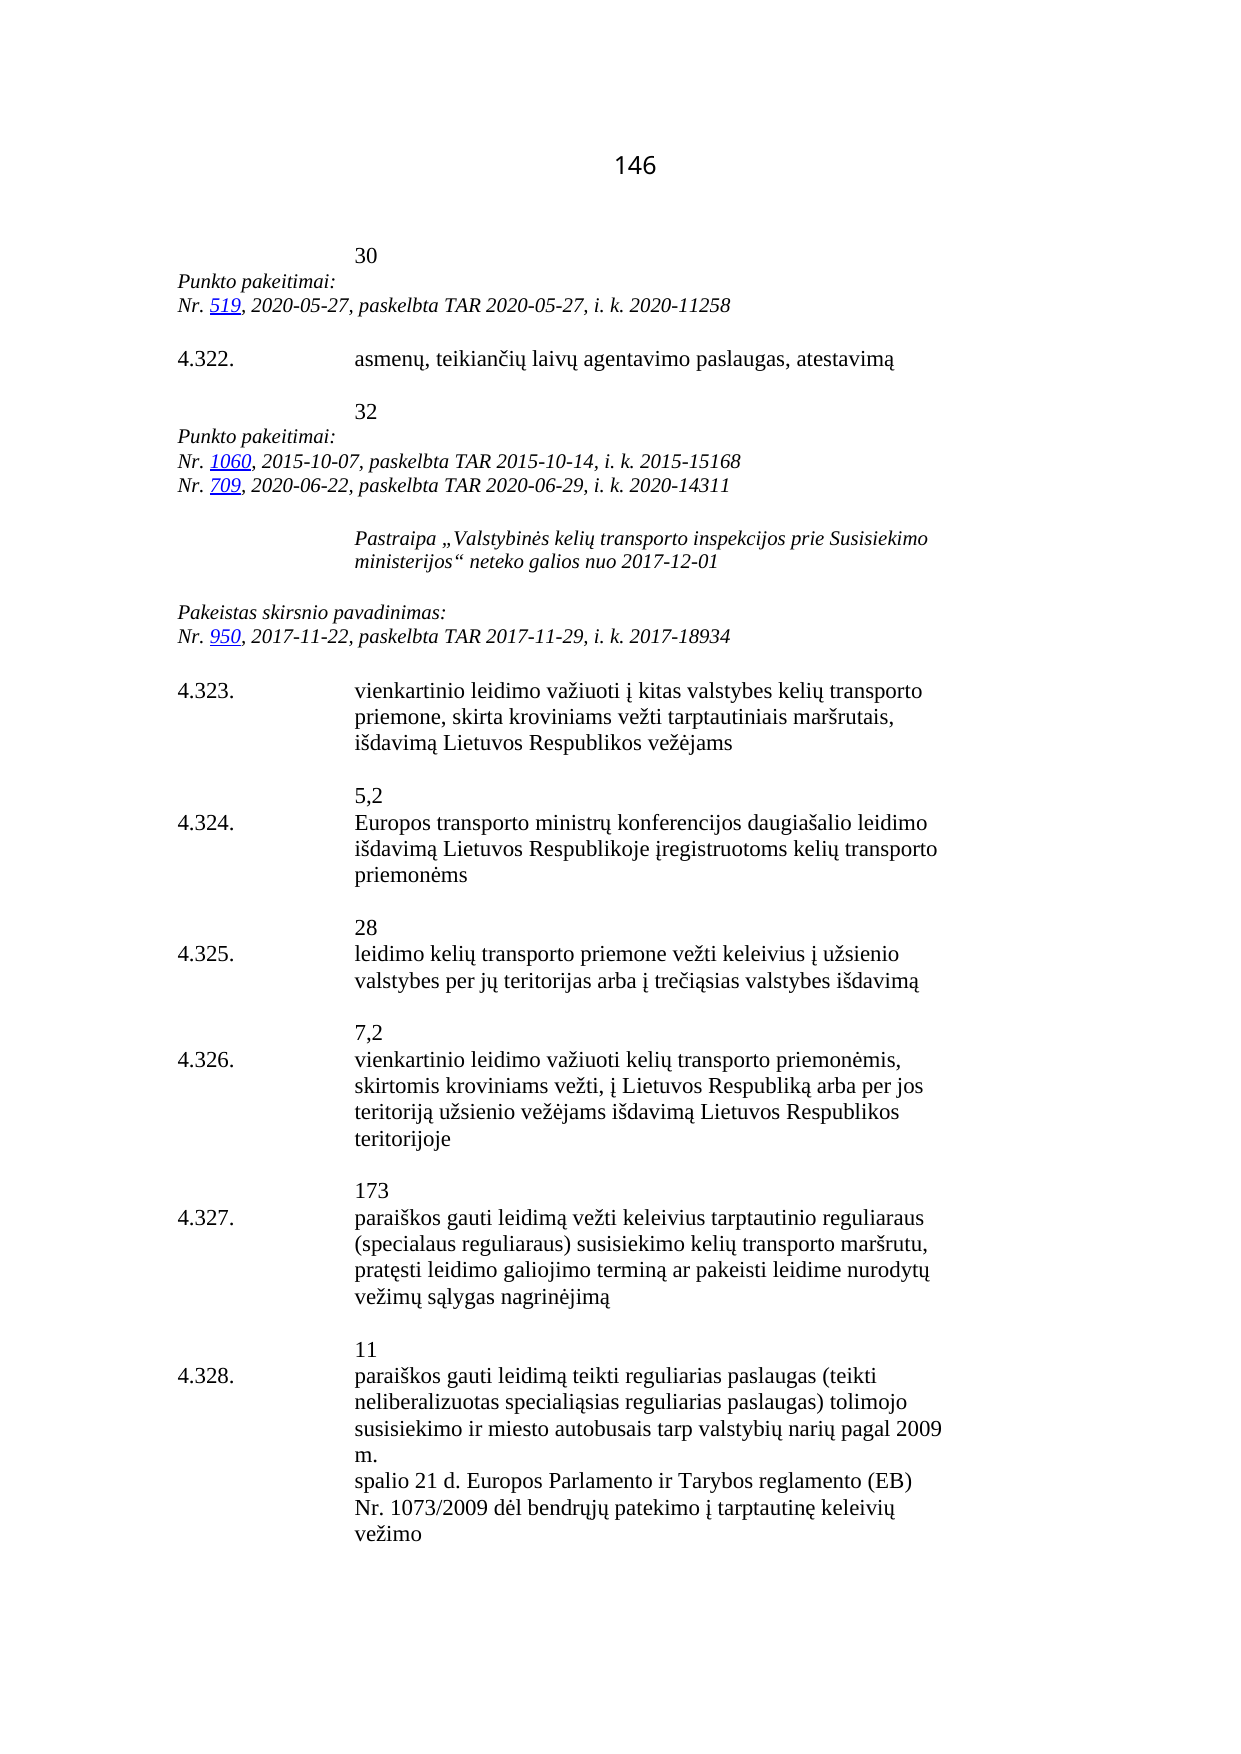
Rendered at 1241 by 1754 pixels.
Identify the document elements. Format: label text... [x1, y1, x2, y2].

text valstybes per jų teritorijas arba į trečiąsias valstybes išdavimą 7,2 [354, 967, 945, 1046]
text Nr. 709, 2020-06-22, paskelbta TAR 2020-06-29, i. k. 2020-14311 [177, 473, 1093, 497]
text 4.324. Europos transporto ministrų konferencijos daugiašalio leidimo [177, 808, 945, 835]
text teritoriją užsienio vežėjams išdavimą Lietuvos Respublikos [354, 1098, 945, 1125]
text 4.323. vienkartinio leidimo važiuoti į kitas valstybes kelių transporto [177, 677, 945, 703]
text 4.325. leidimo kelių transporto priemone vežti keleivius į užsienio [177, 940, 945, 967]
text Nr. 519, 2020-05-27, paskelbta TAR 2020-05-27, i. k. 2020-11258 [177, 293, 1093, 317]
text 4.322. asmenų, teikiančių laivų agentavimo paslaugas, atestavimą 32 [177, 345, 1004, 424]
text spalio 21 d. Europos Parlamento ir Tarybos reglamento (EB) [354, 1467, 945, 1494]
text vežimų sąlygas nagrinėjimą 11 [354, 1283, 945, 1362]
text išdavimą Lietuvos Respublikos vežėjams 5,2 [354, 729, 945, 808]
text pratęsti leidimo galiojimo terminą ar pakeisti leidime nurodytų [354, 1257, 945, 1283]
text teritorijoje 173 [354, 1125, 945, 1204]
text Nr. 1073/2009 dėl bendrųjų patekimo į tarptautinę keleivių vežimo [354, 1494, 945, 1546]
text Pastraipa „Valstybinės kelių transporto inspekcijos prie Susisiekimo ministerijos“ neteko galios nuo 2017-12-01 [354, 525, 945, 600]
text 4.326. vienkartinio leidimo važiuoti kelių transporto priemonėmis, [177, 1046, 945, 1072]
text Nr. 1060, 2015-10-07, paskelbta TAR 2015-10-14, i. k. 2015-15168 [177, 448, 1093, 473]
text 4.328. paraiškos gauti leidimą teikti reguliarias paslaugas (teikti [177, 1362, 945, 1388]
text Punkto pakeitimai: [177, 424, 1093, 448]
text 4.327. paraiškos gauti leidimą vežti keleivius tarptautinio reguliaraus [177, 1204, 945, 1230]
text neliberalizuotas specialiąsias reguliarias paslaugas) tolimojo [354, 1388, 945, 1415]
text skirtomis kroviniams vežti, į Lietuvos Respubliką arba per jos [354, 1072, 945, 1098]
text priemonėms 28 [354, 861, 945, 940]
text 30 [177, 216, 1004, 268]
text išdavimą Lietuvos Respublikoje įregistruotoms kelių transporto [354, 835, 945, 861]
text Pakeistas skirsnio pavadinimas: [177, 600, 1093, 624]
text (specialaus reguliaraus) susisiekimo kelių transporto maršrutu, [354, 1230, 945, 1257]
text susisiekimo ir miesto autobusais tarp valstybių narių pagal 2009 m. [354, 1415, 945, 1467]
text Nr. 950, 2017-11-22, paskelbta TAR 2017-11-29, i. k. 2017-18934 [177, 624, 1093, 648]
text priemone, skirta kroviniams vežti tarptautiniais maršrutais, [354, 703, 945, 729]
text Punkto pakeitimai: [177, 268, 1093, 293]
